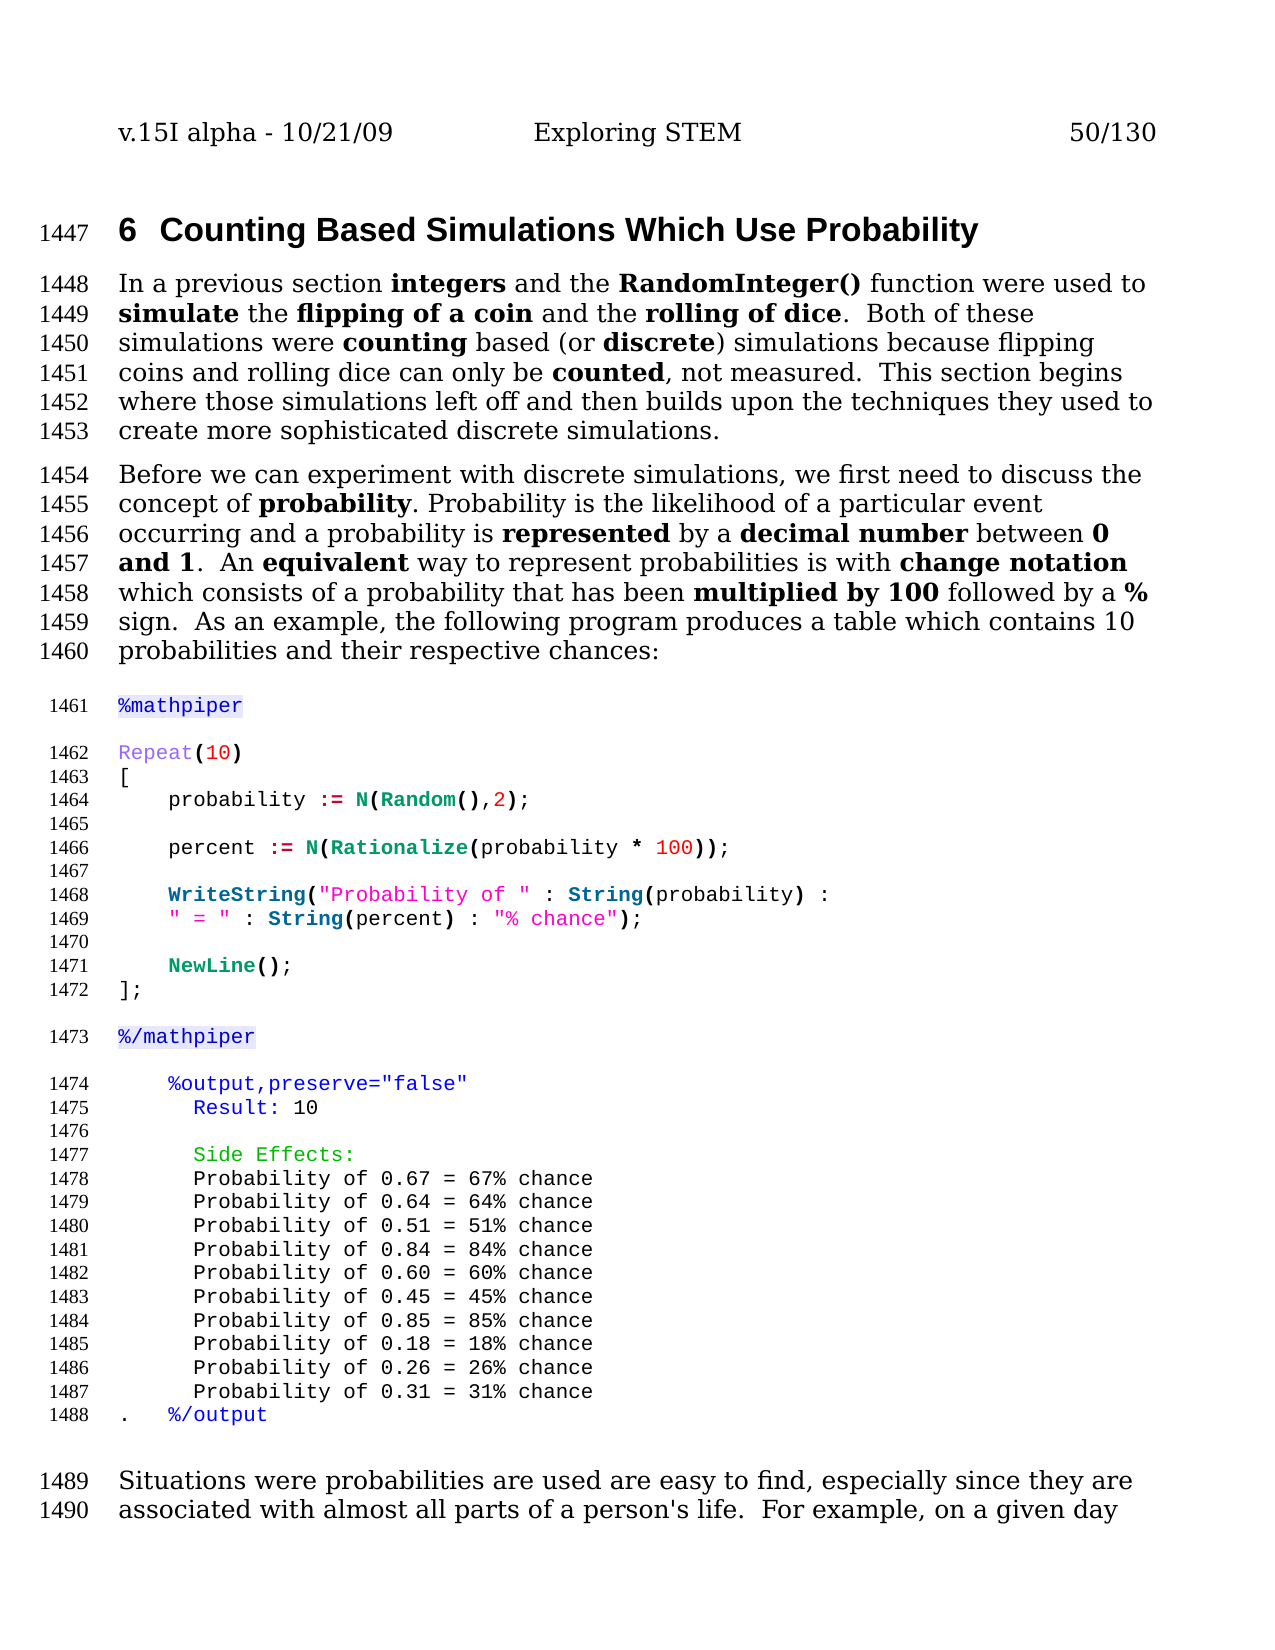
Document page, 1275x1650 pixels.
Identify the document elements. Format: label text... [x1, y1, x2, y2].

text Probability of 0.31 = 31% chance [118, 1381, 1157, 1404]
text . %/output [118, 1404, 1157, 1428]
text Probability of 0.45 = 45% chance [118, 1286, 1157, 1310]
text Repeat(10) [118, 742, 1157, 766]
text [ [118, 766, 1157, 789]
text Probability of 0.64 = 64% chance [118, 1191, 1157, 1215]
text ]; [118, 979, 1157, 1002]
text In a previous section integers and the RandomInteger() function were used to simulate the flipping of a coin and the rolling of dice. Both of these simulations were counting based (or discrete) simulations because flipping coins and rolling dice can only be counted, not measured. This section begins where those simulations left off and then builds upon the techniques they used to create more sophisticated discrete simulations. [118, 269, 1157, 445]
text Side Effects: [118, 1144, 1157, 1168]
text Situations were probabilities are used are easy to find, especially since they are associated with almost all parts of a person's life. For example, on a given day [118, 1466, 1157, 1525]
text Probability of 0.26 = 26% chance [118, 1357, 1157, 1381]
text Before we can experiment with discrete simulations, we first need to discuss the concept of probability. Probability is the likelihood of a particular event occurring and a probability is represented by a decimal number between 0 and 1. An equivalent way to represent probabilities is with change notation which consists of a probability that has been multiplied by 100 followed by a % sign. As an example, the following program produces a table which contains 10 probabilities and their respective chances: [118, 460, 1157, 665]
text Probability of 0.85 = 85% chance [118, 1310, 1157, 1333]
text %/mathpiper [118, 1026, 1157, 1049]
text percent := N(Rationalize(probability * 100)); [118, 837, 1157, 860]
text " = " : String(percent) : "% chance"); [118, 908, 1157, 931]
text %mathpiper [118, 695, 1157, 718]
text Probability of 0.67 = 67% chance [118, 1168, 1157, 1191]
text Result: 10 [118, 1097, 1157, 1121]
text WriteString("Probability of " : String(probability) : [118, 884, 1157, 908]
text Probability of 0.60 = 60% chance [118, 1262, 1157, 1286]
text %output,preserve="false" [118, 1073, 1157, 1097]
subtitle Counting Based Simulations Which Use Probability [118, 210, 1157, 248]
text Probability of 0.18 = 18% chance [118, 1333, 1157, 1357]
text Probability of 0.51 = 51% chance [118, 1215, 1157, 1239]
text NewLine(); [118, 955, 1157, 979]
text Probability of 0.84 = 84% chance [118, 1239, 1157, 1262]
text probability := N(Random(),2); [118, 789, 1157, 813]
